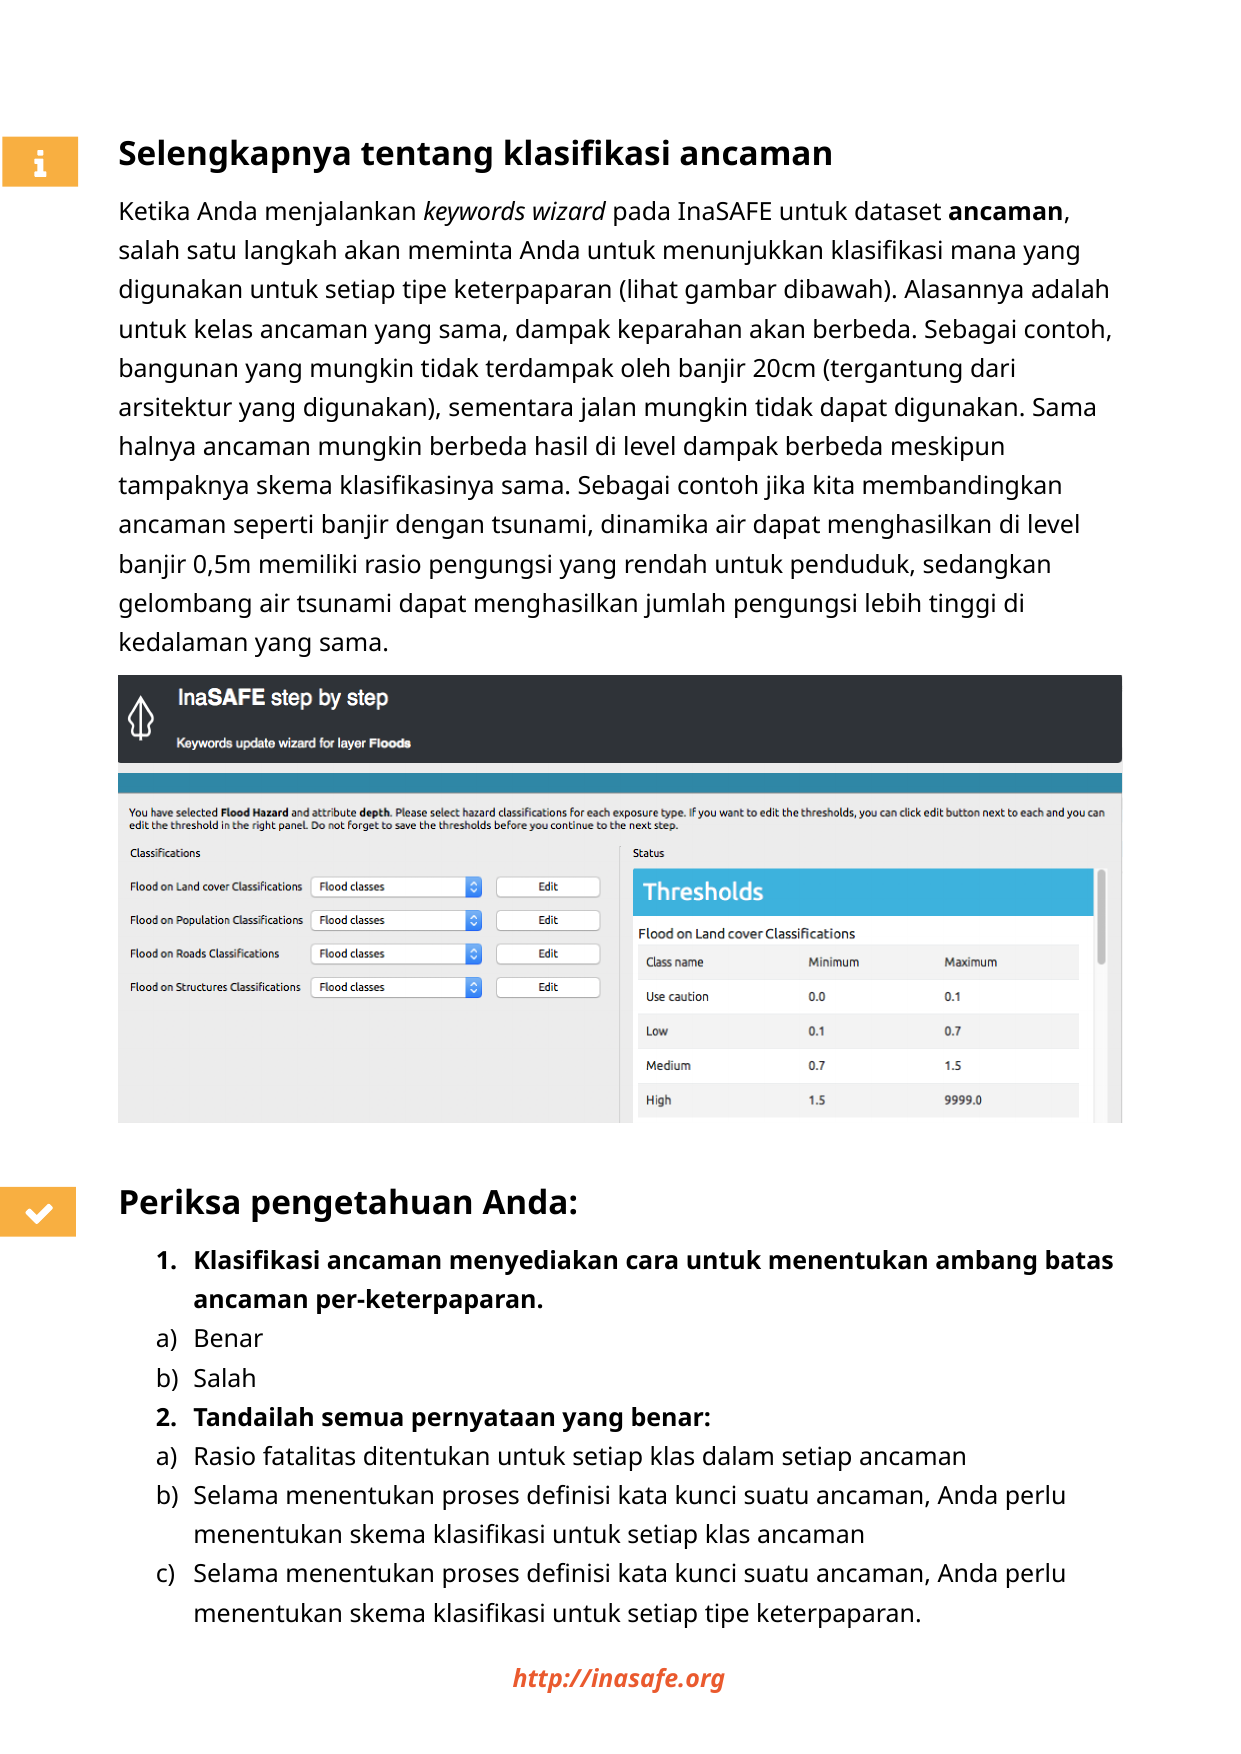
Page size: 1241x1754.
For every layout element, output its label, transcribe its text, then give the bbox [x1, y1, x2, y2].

list Klasifikasi ancaman menyediakan cara untuk menentukan ambang batas ancaman per-keterpaparan. [156, 1243, 1122, 1316]
list Benar [156, 1321, 1122, 1355]
subtitle Periksa pengetahuan Anda: [118, 1179, 1122, 1224]
list Rasio fatalitas ditentukan untuk setiap klas dalam setiap ancaman [156, 1439, 1122, 1473]
subtitle Selengkapnya tentang klasifikasi ancaman [118, 130, 1122, 175]
text Ketika Anda menjalankan keywords wizard pada InaSAFE untuk dataset ancaman, salah satu langkah akan meminta Anda untuk menunjukkan klasifikasi mana yang digunakan untuk setiap tipe keterpaparan (lihat gambar dibawah). Alasannya adalah untuk kelas ancaman yang sama, dampak keparahan akan berbeda. Sebagai contoh, bangunan yang mungkin tidak terdampak oleh banjir 20cm (tergantung dari arsitektur yang digunakan), sementara jalan mungkin tidak dapat digunakan. Sama halnya ancaman mungkin berbeda hasil di level dampak berbeda meskipun tampaknya skema klasifikasinya sama. Sebagai contoh jika kita membandingkan ancaman seperti banjir dengan tsunami, dinamika air dapat menghasilkan di level banjir 0,5m memiliki rasio pengungsi yang rendah untuk penduduk, sedangkan gelombang air tsunami dapat menghasilkan jumlah pengungsi lebih tinggi di kedalaman yang sama. [118, 194, 1122, 659]
list Tandailah semua pernyataan yang benar: [156, 1399, 1122, 1433]
list Selama menentukan proses definisi kata kunci suatu ancaman, Anda perlu menentukan skema klasifikasi untuk setiap klas ancaman [156, 1478, 1122, 1551]
list Salah [156, 1360, 1122, 1394]
list Selama menentukan proses definisi kata kunci suatu ancaman, Anda perlu menentukan skema klasifikasi untuk setiap tipe keterpaparan. [156, 1556, 1122, 1629]
picture [118, 675, 1123, 1123]
